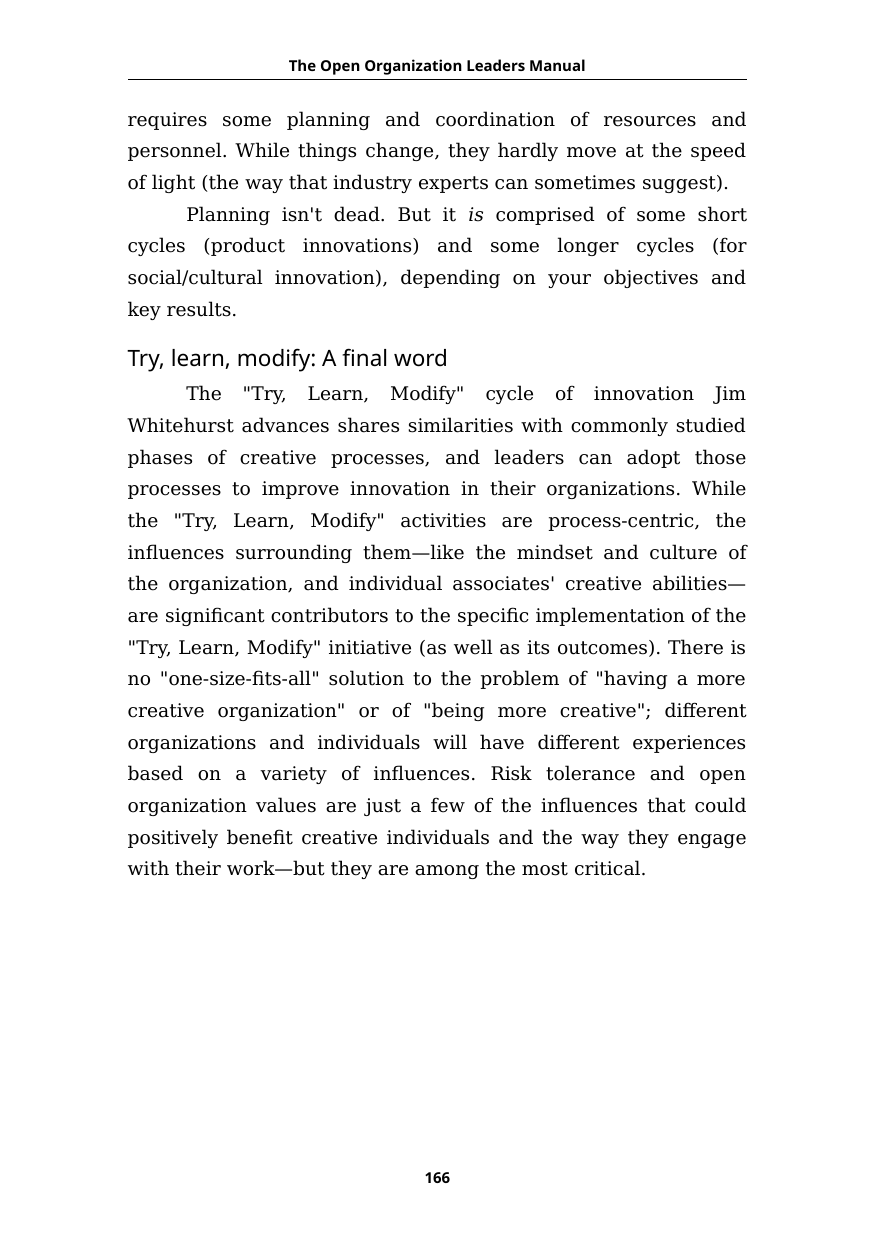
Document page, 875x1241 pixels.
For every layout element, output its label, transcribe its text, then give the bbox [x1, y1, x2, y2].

text Planning isn't dead. But it is comprised of some short cycles (product innovations) and some longer cycles (for social/cultural innovation), depending on your objectives and key results. [127, 204, 747, 321]
text requires some planning and coordination of resources and personnel. While things change, they hardly move at the speed of light (the way that industry experts can sometimes suggest). [127, 109, 747, 194]
subtitle Try, learn, modify: A final word [127, 345, 747, 371]
text The "Try, Learn, Modify" cycle of innovation Jim Whitehurst advances shares similarities with commonly studied phases of creative processes, and leaders can adopt those processes to improve innovation in their organizations. While the "Try, Learn, Modify" activities are process-centric, the influences surrounding them—like the mindset and culture of the organization, and individual associates' creative abilities—are significant contributors to the specific implementation of the "Try, Learn, Modify" initiative (as well as its outcomes). There is no "one-size-fits-all" solution to the problem of "having a more creative organization" or of "being more creative"; different organizations and individuals will have different experiences based on a variety of influences. Risk tolerance and open organization values are just a few of the influences that could positively benefit creative individuals and the way they engage with their work—but they are among the most critical. [127, 383, 747, 880]
